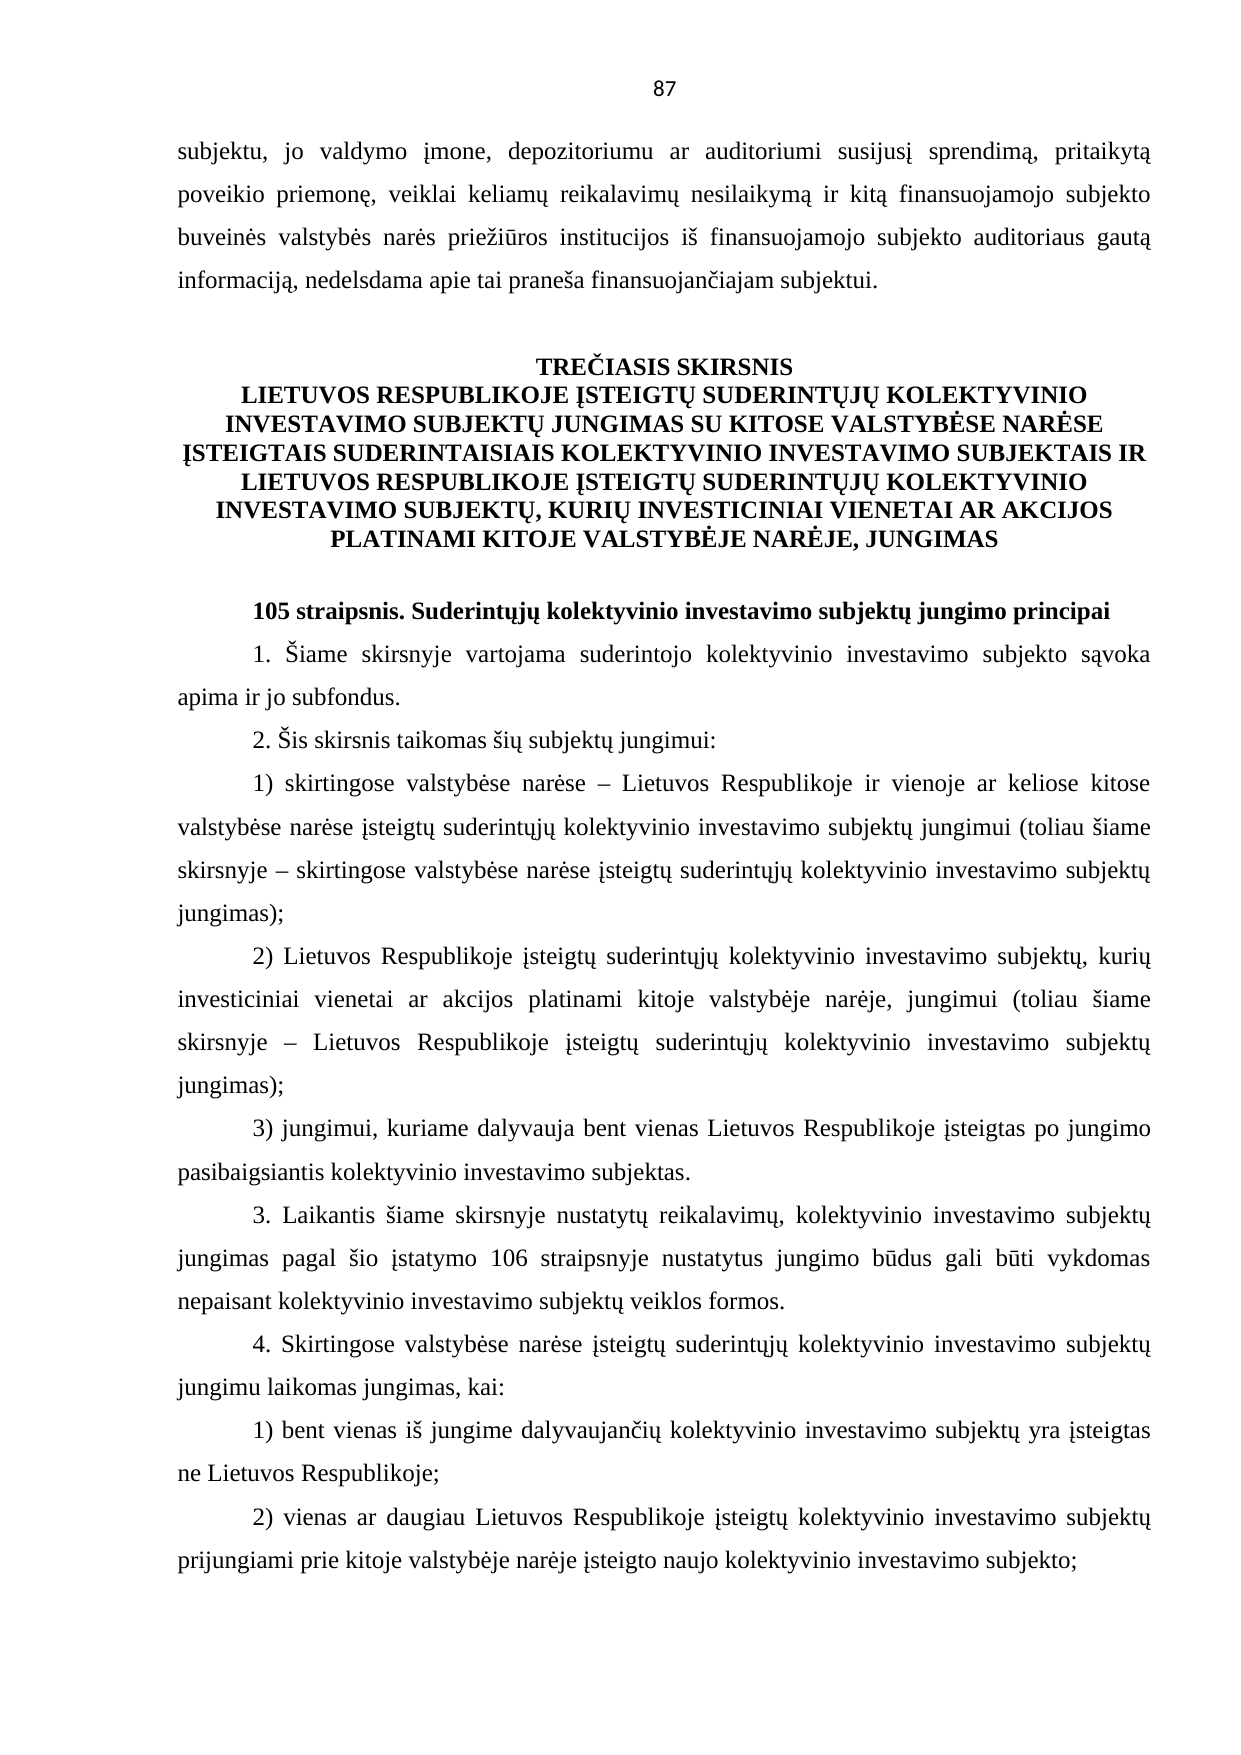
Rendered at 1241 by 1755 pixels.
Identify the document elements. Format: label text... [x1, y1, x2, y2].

text 4. Skirtingose valstybėse narėse įsteigtų suderintųjų kolektyvinio investavimo subjektų jungimu laikomas jungimas, kai: [177, 1329, 1152, 1401]
text 3) jungimui, kuriame dalyvauja bent vienas Lietuvos Respublikoje įsteigtas po jungimo pasibaigsiantis kolektyvinio investavimo subjektas. [177, 1113, 1152, 1185]
text 3. Laikantis šiame skirsnyje nustatytų reikalavimų, kolektyvinio investavimo subjektų jungimas pagal šio įstatymo 106 straipsnyje nustatytus jungimo būdus gali būti vykdomas nepaisant kolektyvinio investavimo subjektų veiklos formos. [177, 1200, 1152, 1315]
text TREČIASIS SKIRSNIS [177, 352, 1152, 380]
text 1. Šiame skirsnyje vartojama suderintojo kolektyvinio investavimo subjekto sąvoka apima ir jo subfondus. [177, 639, 1152, 711]
text 1) bent vienas iš jungime dalyvaujančių kolektyvinio investavimo subjektų yra įsteigtas ne Lietuvos Respublikoje; [177, 1415, 1152, 1487]
text 2) vienas ar daugiau Lietuvos Respublikoje įsteigtų kolektyvinio investavimo subjektų prijungiami prie kitoje valstybėje narėje įsteigto naujo kolektyvinio investavimo subjekto; [177, 1502, 1152, 1573]
text 105 straipsnis. Suderintųjų kolektyvinio investavimo subjektų jungimo principai [252, 596, 1152, 625]
text 1) skirtingose valstybėse narėse – Lietuvos Respublikoje ir vienoje ar keliose kitose valstybėse narėse įsteigtų suderintųjų kolektyvinio investavimo subjektų jungimui (toliau šiame skirsnyje – skirtingose valstybėse narėse įsteigtų suderintųjų kolektyvinio investavimo subjektų jungimas); [177, 768, 1152, 927]
text subjektu, jo valdymo įmone, depozitoriumu ar auditoriumi susijusį sprendimą, pritaikytą poveikio priemonę, veiklai keliamų reikalavimų nesilaikymą ir kitą finansuojamojo subjekto buveinės valstybės narės priežiūros institucijos iš finansuojamojo subjekto auditoriaus gautą informaciją, nedelsdama apie tai praneša finansuojančiajam subjektui. [177, 136, 1152, 294]
text 2. Šis skirsnis taikomas šių subjektų jungimui: [177, 725, 1152, 754]
text 2) Lietuvos Respublikoje įsteigtų suderintųjų kolektyvinio investavimo subjektų, kurių investiciniai vienetai ar akcijos platinami kitoje valstybėje narėje, jungimui (toliau šiame skirsnyje – Lietuvos Respublikoje įsteigtų suderintųjų kolektyvinio investavimo subjektų jungimas); [177, 941, 1152, 1099]
text LIETUVOS RESPUBLIKOJE ĮSTEIGTŲ SUDERINTŲJŲ KOLEKTYVINIO INVESTAVIMO SUBJEKTŲ JUNGIMAS SU KITOSE VALSTYBĖSE NARĖSE ĮSTEIGTAIS SUDERINTAISIAIS KOLEKTYVINIO INVESTAVIMO SUBJEKTAIS IR LIETUVOS RESPUBLIKOJE ĮSTEIGTŲ SUDERINTŲJŲ KOLEKTYVINIO INVESTAVIMO SUBJEKTŲ, KURIŲ INVESTICINIAI VIENETAI AR AKCIJOS PLATINAMI KITOJE VALSTYBĖJE NARĖJE, JUNGIMAS [177, 380, 1152, 553]
